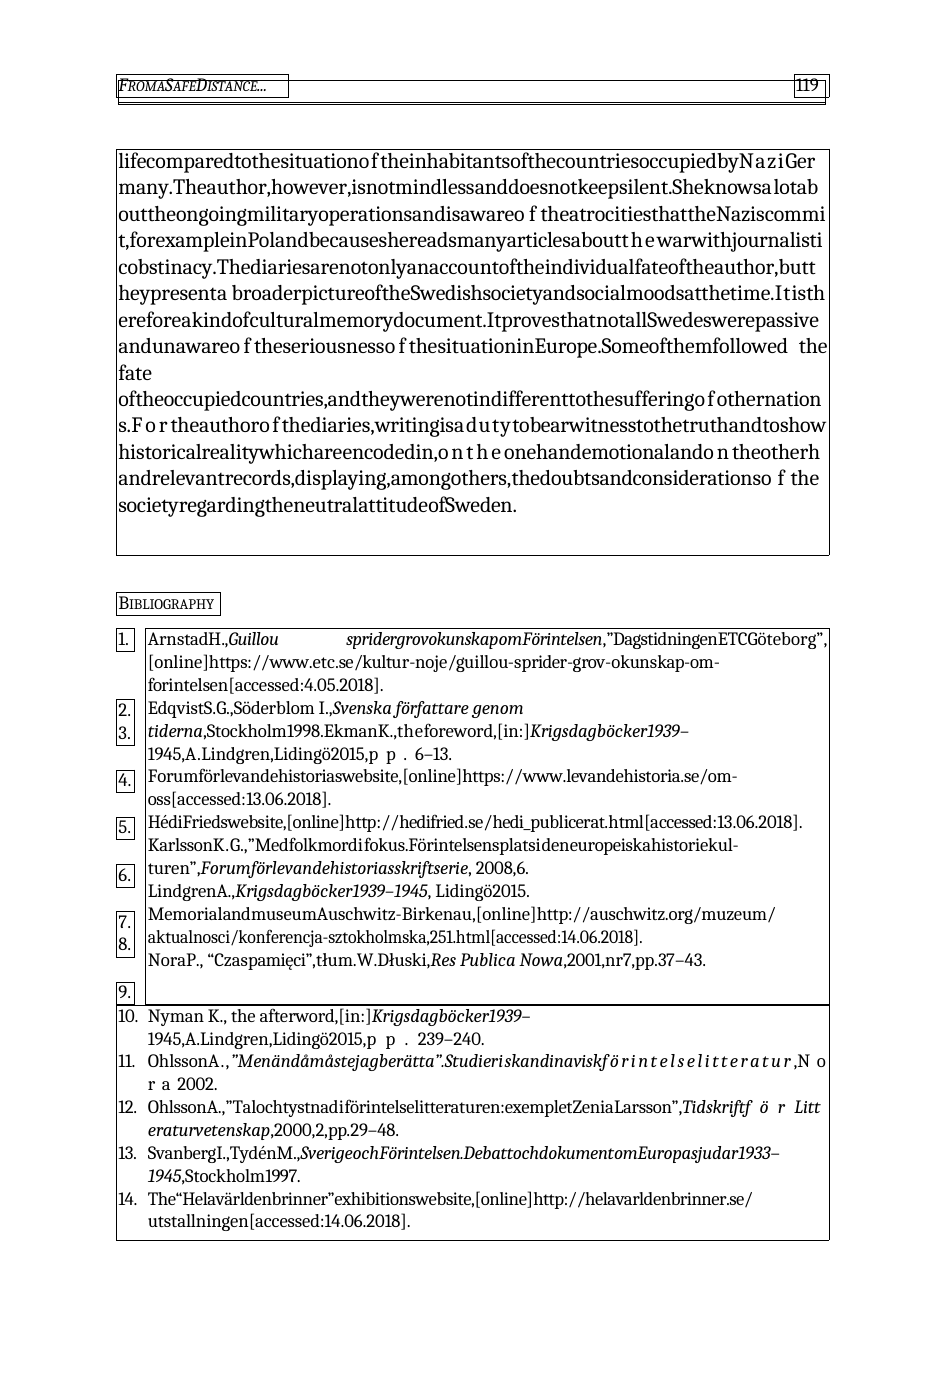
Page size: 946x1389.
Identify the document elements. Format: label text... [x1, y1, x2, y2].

text LindgrenA.,Krigsdagböcker1939–1945, Lidingö2015. [148, 880, 829, 902]
list OhlssonA.,”Talochtystnadiförintelselitteraturen:exempletZeniaLarsson”,TidskriftförLitteraturvetenskap,2000,2,pp.29–48. [118, 1097, 827, 1141]
text 6. [118, 865, 134, 885]
text 1. [118, 629, 134, 650]
text ArnstadH.,Guillou spridergrovokunskapomFörintelsen,”DagstidningenETCGöteborg”,[online]https://www.etc.se/kultur-noje/guillou-sprider-grov-okunskap-om-forintelsen[accessed:4.05.2018]. [148, 629, 827, 696]
text 3. [118, 722, 134, 744]
text EdqvistS.G.,Söderblom I.,Svenska författare genom tiderna,Stockholm1998.EkmanK.,theforeword,[in:]Krigsdagböcker1939–1945,A.Lindgren,Lidingö2015,pp.6–13. [148, 697, 827, 765]
list SvanbergI.,TydénM.,SverigeochFörintelsen.DebattochdokumentomEuropasjudar1933–1945,Stockholm1997. [118, 1142, 827, 1187]
text 8. [118, 934, 134, 955]
list Nyman K., the afterword,[in:]Krigsdagböcker1939–1945,A.Lindgren,Lidingö2015,pp.239–240. [118, 1006, 827, 1050]
text KarlssonK.G.,”Medfolkmordifokus.Förintelsensplatsideneuropeiskahistoriekul-turen”,Forumförlevandehistoriasskriftserie, 2008,6. [148, 835, 827, 879]
text 2. [118, 700, 134, 721]
list The“Helavärldenbrinner”exhibitionswebsite,[online]http://helavarldenbrinner.se/utstallningen[accessed:14.06.2018]. [118, 1188, 827, 1232]
text 7. [118, 912, 134, 932]
text 119 [796, 75, 829, 96]
text NoraP., “Czaspamięci”,tłum.W.Dłuski,Res Publica Nowa,2001,nr7,pp.37–43. [148, 949, 829, 971]
text Forumförlevandehistoriaswebsite,[online]https://www.levandehistoria.se/om-oss[accessed:13.06.2018]. [148, 766, 827, 810]
text HédiFriedswebsite,[online]http://hedifried.se/hedi_publicerat.html[accessed:13.06.2018]. [148, 812, 827, 833]
text 5. [118, 818, 134, 838]
text [118, 75, 288, 80]
text 4. [118, 771, 134, 791]
text lifecomparedtothesituationoftheinhabitantsofthecountriesoccupiedbyNaziGermany.Theauthor,however,isnotmindlessanddoesnotkeepsilent.SheknowsalotabouttheongoingmilitaryoperationsandisawareoftheatrocitiesthattheNaziscommit,forexampleinPolandbecauseshereadsmanyarticlesaboutthewarwithjournalisticobstinacy.Thediariesarenotonlyanaccountoftheindividualfateoftheauthor,buttheypresentabroaderpictureoftheSwedishsocietyandsocialmoodsatthetime.Itisthereforeakindofculturalmemorydocument.ItprovesthatnotallSwedeswerepassiveandunawareoftheseriousnessofthesituationinEurope.Someofthemfollowed the fate oftheoccupiedcountries,andtheywerenotindifferenttothesufferingofothernations.Fortheauthorofthediaries,writingisadutytobearwitnesstothetruthandtoshowhistoricalrealitywhichareencodedin,ontheonehandemotionalandontheotherhandrelevantrecords,displaying,amongothers,thedoubtsandconsiderationsofthesocietyregardingtheneutralattitudeofSweden. [118, 150, 827, 518]
text FROMASAFEDISTANCE... [119, 81, 288, 96]
list OhlssonA.,”Menändåmåstejagberätta”.Studieriskandinaviskförintelselitteratur,Nora2002. [118, 1051, 827, 1095]
text 9. [118, 983, 134, 1003]
text BIBLIOGRAPHY [118, 593, 220, 614]
text MemorialandmuseumAuschwitz-Birkenau,[online]http://auschwitz.org/muzeum/aktualnosci/konferencja-sztokholmska,251.html[accessed:14.06.2018]. [148, 903, 827, 948]
